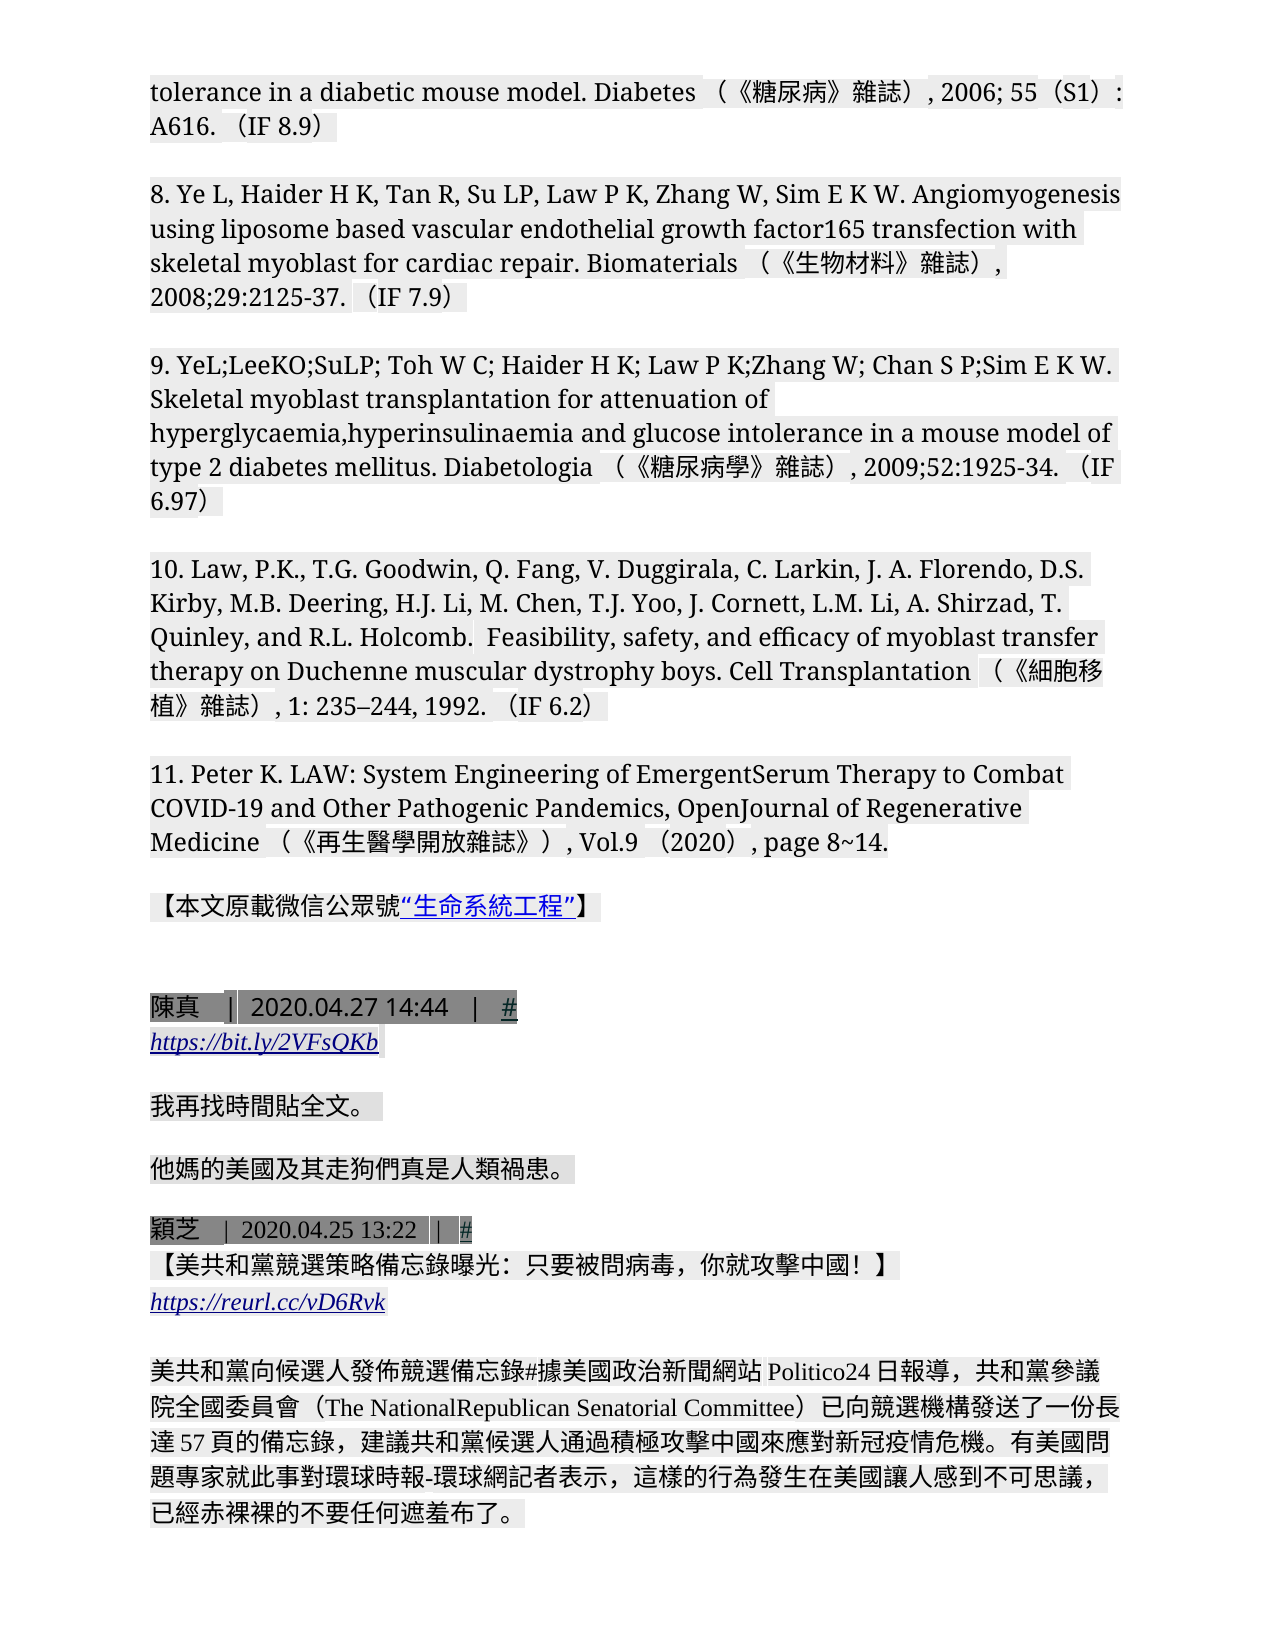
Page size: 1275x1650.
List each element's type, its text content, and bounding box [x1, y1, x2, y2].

text https://bit.ly/2VFsQKb 我再找時間貼全文。 他媽的美國及其走狗們真是人類禍患。 [150, 1024, 1125, 1184]
text 陳真 | 2020.04.27 14:44 | # [150, 990, 1125, 1024]
text 穎芝 | 2020.04.25 13:22 | # [150, 1209, 1125, 1245]
text 【美共和黨競選策略備忘錄曝光：只要被問病毒，你就攻擊中國！】 https://reurl.cc/vD6Rvk 美共和黨向候選人發佈競選備忘錄#據美國政治新聞網站Politico24日報導，共和黨參議院全國委員會（The NationalRepublican Senatorial Committee）已向競選機構發送了一份長達57頁的備忘錄，建議共和黨候選人通過積極攻擊中國來應對新冠疫情危機。有美國問題專家就此事對環球時報-環球網記者表示，這樣的行為發生在美國讓人感到不可思議，已經赤裸裸的不要任何遮羞布了。 [150, 1245, 1125, 1563]
